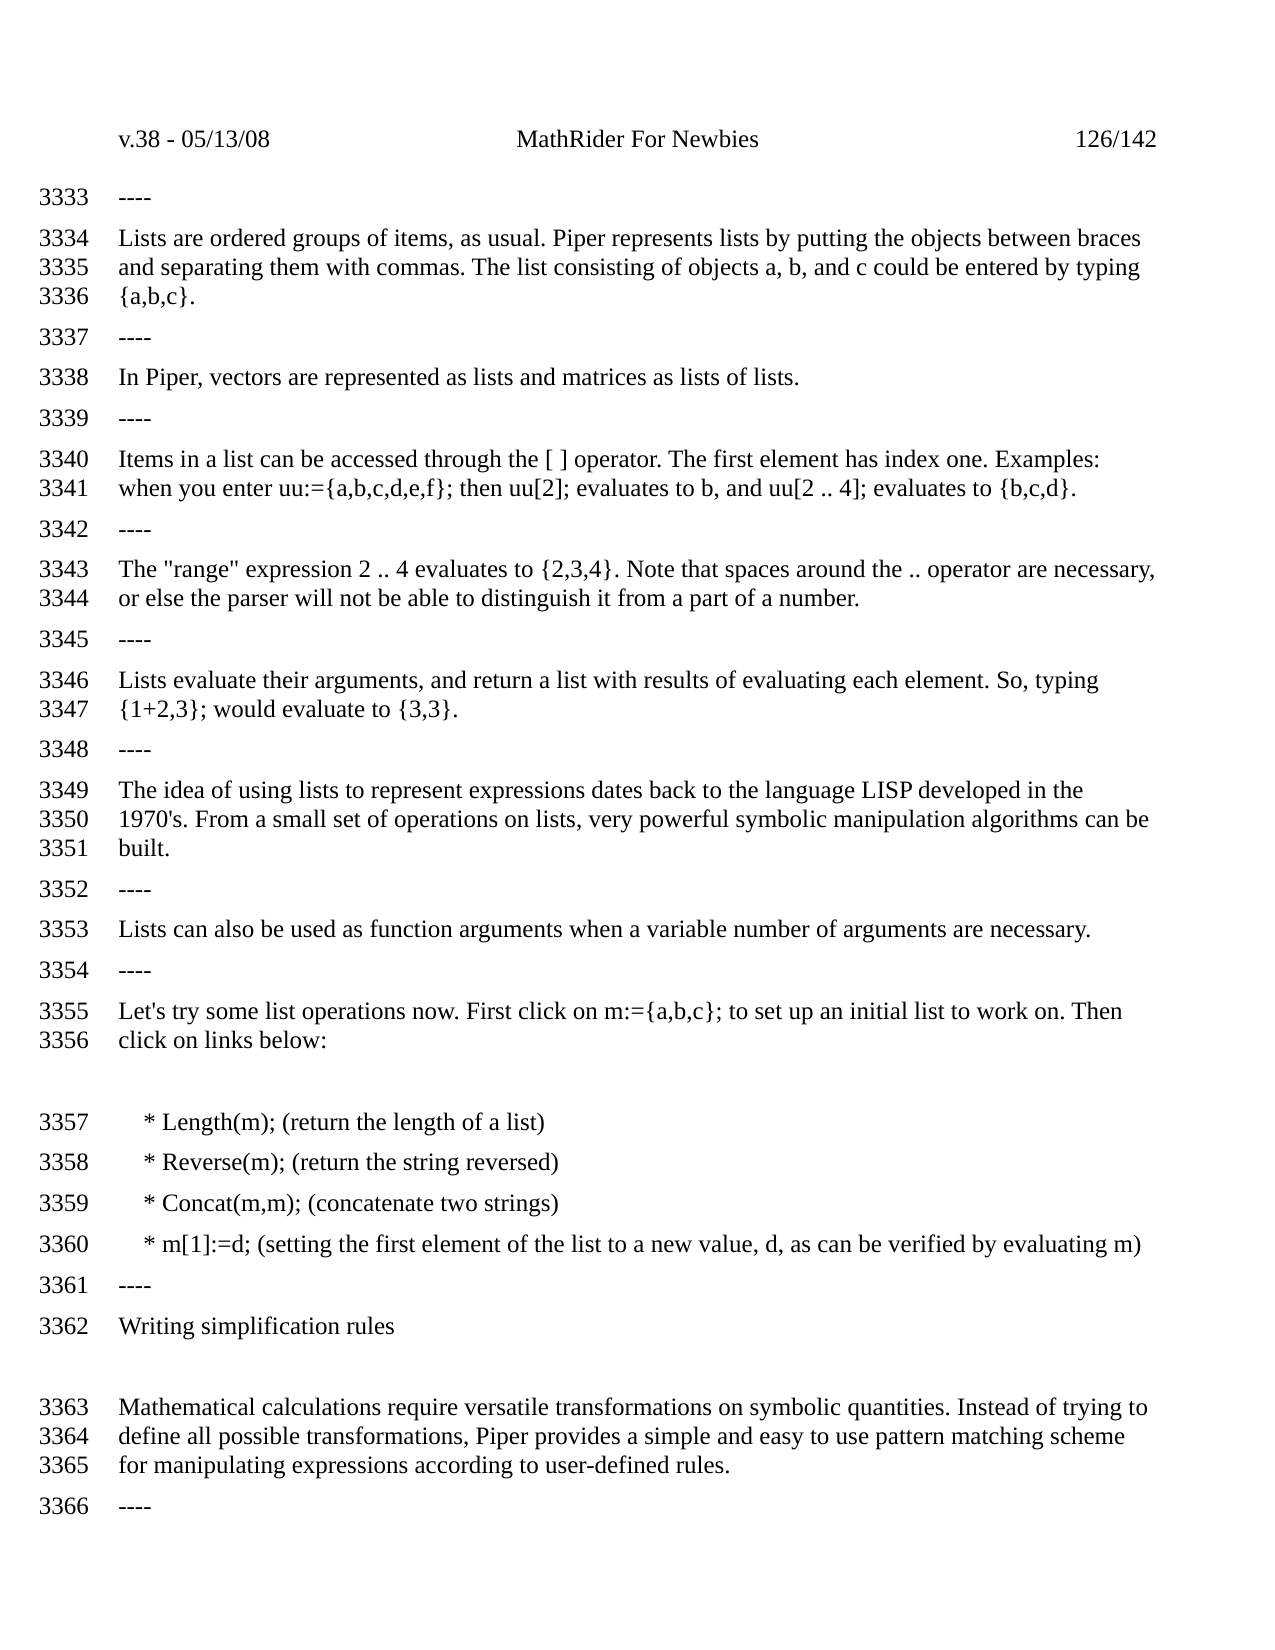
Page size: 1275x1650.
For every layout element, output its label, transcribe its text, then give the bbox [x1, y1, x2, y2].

text In Piper, vectors are represented as lists and matrices as lists of lists. [118, 362, 1157, 391]
text Lists can also be used as function arguments when a variable number of arguments are necessary. [118, 914, 1157, 943]
text ---- [118, 182, 1157, 211]
text Items in a list can be accessed through the [ ] operator. The first element has index one. Examples: when you enter uu:={a,b,c,d,e,f}; then uu[2]; evaluates to b, and uu[2 .. 4]; evaluates to {b,c,d}. [118, 444, 1157, 502]
text ---- [118, 1491, 1157, 1519]
text Let's try some list operations now. First click on m:={a,b,c}; to set up an initial list to work on. Then click on links below: [118, 996, 1157, 1054]
text ---- [118, 322, 1157, 350]
text The idea of using lists to represent expressions dates back to the language LISP developed in the 1970's. From a small set of operations on lists, very powerful symbolic manipulation algorithms can be built. [118, 775, 1157, 862]
text ---- [118, 955, 1157, 984]
text * Length(m); (return the length of a list) [118, 1107, 1157, 1135]
text The "range" expression 2 .. 4 evaluates to {2,3,4}. Note that spaces around the .. operator are necessary, or else the parser will not be able to distinguish it from a part of a number. [118, 554, 1157, 612]
text Lists evaluate their arguments, and return a list with results of evaluating each element. So, typing {1+2,3}; would evaluate to {3,3}. [118, 665, 1157, 722]
text Lists are ordered groups of items, as usual. Piper represents lists by putting the objects between braces and separating them with commas. The list consisting of objects a, b, and c could be entered by typing {a,b,c}. [118, 223, 1157, 309]
text ---- [118, 734, 1157, 763]
text Mathematical calculations require versatile transformations on symbolic quantities. Instead of trying to define all possible transformations, Piper provides a simple and easy to use pattern matching scheme for manipulating expressions according to user-defined rules. [118, 1392, 1157, 1479]
text ---- [118, 874, 1157, 902]
text * m[1]:=d; (setting the first element of the list to a new value, d, as can be verified by evaluating m) [118, 1229, 1157, 1258]
text ---- [118, 514, 1157, 542]
text ---- [118, 624, 1157, 653]
text Writing simplification rules [118, 1311, 1157, 1339]
text ---- [118, 403, 1157, 432]
text ---- [118, 1270, 1157, 1299]
text * Concat(m,m); (concatenate two strings) [118, 1188, 1157, 1217]
text * Reverse(m); (return the string reversed) [118, 1147, 1157, 1176]
